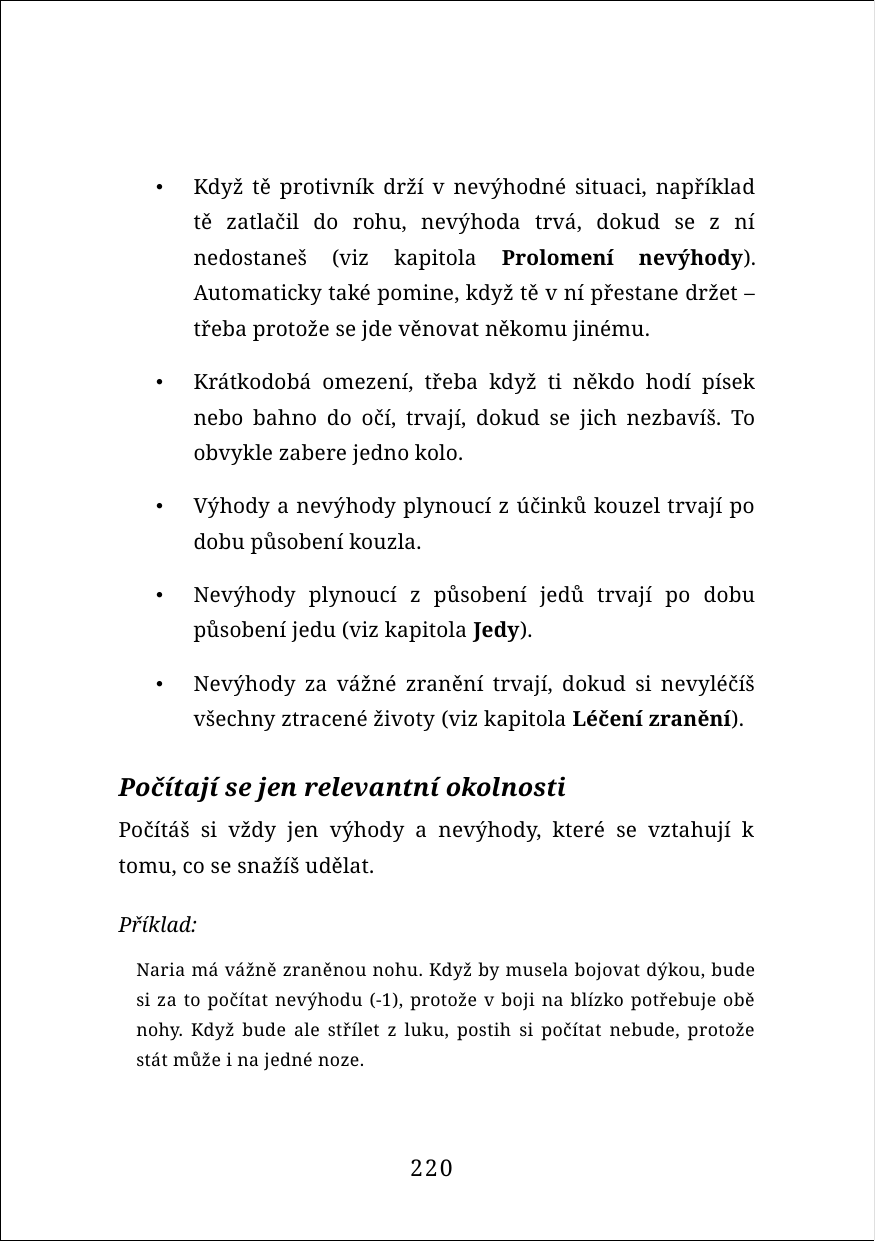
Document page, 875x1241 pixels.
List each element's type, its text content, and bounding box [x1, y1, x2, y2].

list Krátkodobá omezení, třeba když ti někdo hodí písek nebo bahno do očí, trvají, dokud se jich nezbavíš. To obvykle zabere jedno kolo. [156, 367, 756, 467]
text Příklad: [118, 910, 756, 938]
list Když tě protivník drží v nevýhodné situaci, například tě zatlačil do rohu, nevýhoda trvá, dokud se z ní nedostaneš (viz kapitola Prolomení nevýhody). Automaticky také pomine, když tě v ní přestane držet – třeba protože se jde věnovat někomu jinému. [156, 172, 756, 342]
text Počítáš si vždy jen výhody a nevýhody, které se vztahují k tomu, co se snažíš udělat. [118, 815, 756, 879]
list Výhody a nevýhody plynoucí z účinků kouzel trvají po dobu působení kouzla. [156, 491, 756, 555]
list Nevýhody za vážné zranění trvají, dokud si nevyléčíš všechny ztracené životy (viz kapitola Léčení zranění). [156, 669, 756, 733]
text Naria má vážně zraněnou nohu. Když by musela bojovat dýkou, bude si za to počítat nevýhodu (-1), protože v boji na blízko potřebuje obě nohy. Když bude ale střílet z luku, postih si počítat nebude, protože stát může i na jedné noze. [136, 957, 756, 1072]
subtitle Počítají se jen relevantní okolnosti [118, 769, 756, 803]
list Nevýhody plynoucí z působení jedů trvají po dobu působení jedu (viz kapitola Jedy). [156, 580, 756, 644]
